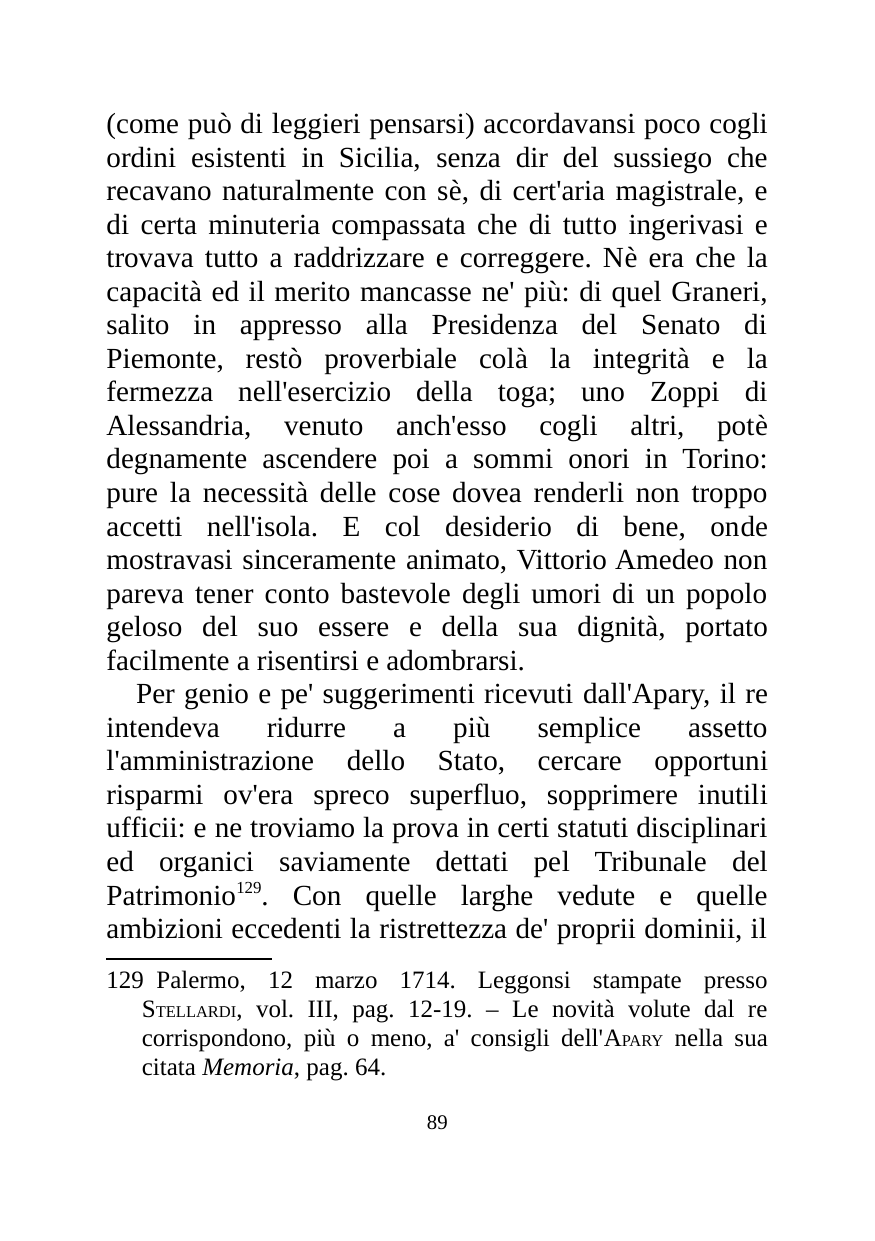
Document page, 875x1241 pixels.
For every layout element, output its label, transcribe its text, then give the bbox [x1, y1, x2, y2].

text Palermo, 12 marzo 1714. Leggonsi stampate presso Stellardi, vol. III, pag. 12-19. – Le novità volute dal re corrispondono, più o meno, a' consigli dell'Apary nella sua citata Memoria, pag. 64. [106, 965, 768, 1080]
text Per genio e pe' suggerimenti ricevuti dall'Apary, il re intendeva ridurre a più semplice assetto l'amministrazione dello Stato, cercare opportuni risparmi ov'era spreco superfluo, sopprimere inutili ufficii: e ne troviamo la prova in certi statuti disciplinari ed organici saviamente dettati pel Tribunale del Patrimonio. Con quelle larghe vedute e quelle ambizioni eccedenti la ristrettezza de' proprii dominii, il [106, 676, 768, 945]
text (come può di leggieri pensarsi) accordavansi poco cogli ordini esistenti in Sicilia, senza dir del sussiego che recavano naturalmente con sè, di cert'aria magistrale, e di certa minuteria compassata che di tutto ingerivasi e trovava tutto a raddrizzare e correggere. Nè era che la capacità ed il merito mancasse ne' più: di quel Graneri, salito in appresso alla Presidenza del Senato di Piemonte, restò proverbiale colà la integrità e la fermezza nell'esercizio della toga; uno Zoppi di Alessandria, venuto anch'esso cogli altri, potè degnamente ascendere poi a sommi onori in Torino: pure la necessità delle cose dovea renderli non troppo accetti nell'isola. E col desiderio di bene, onde mostravasi sinceramente animato, Vittorio Amedeo non pareva tener conto bastevole degli umori di un popolo geloso del suo essere e della sua dignità, portato facilmente a risentirsi e adombrarsi. [106, 106, 768, 676]
